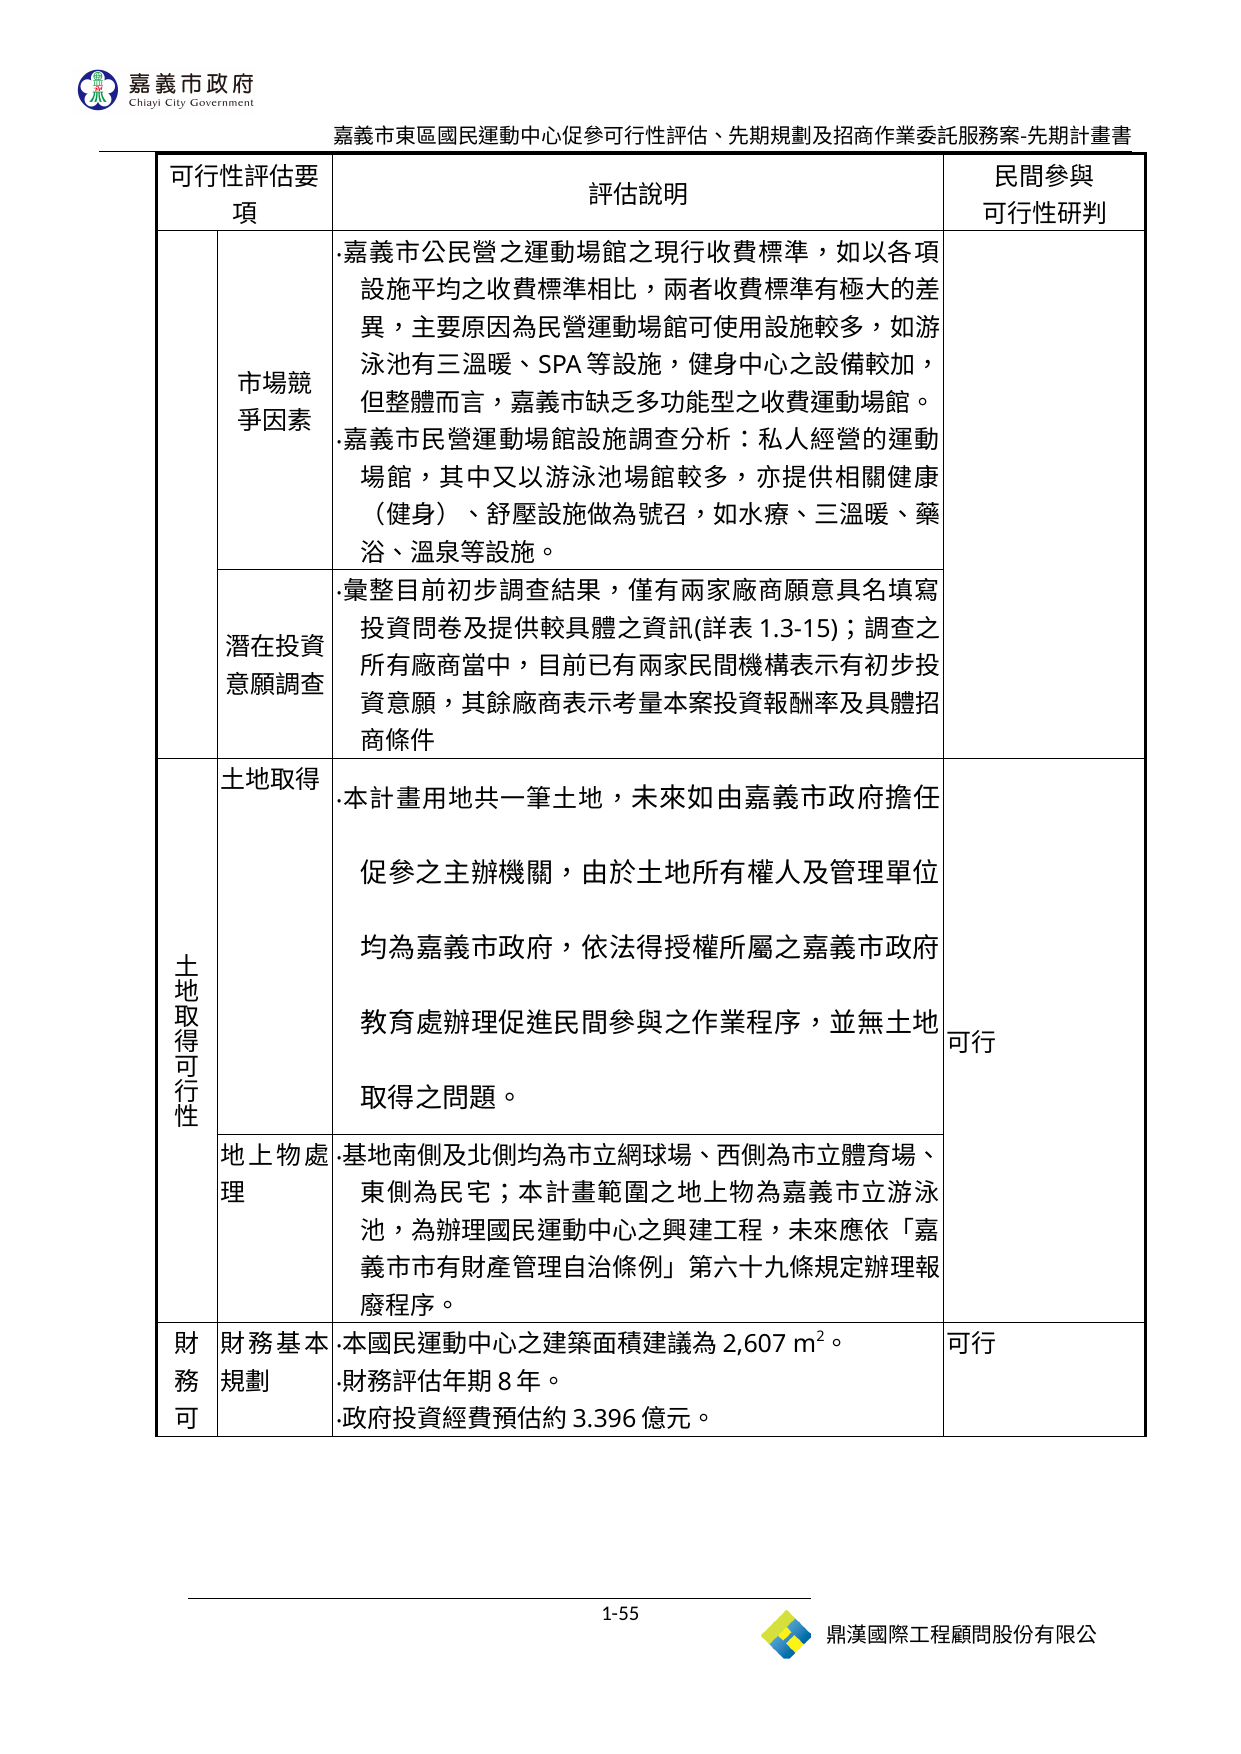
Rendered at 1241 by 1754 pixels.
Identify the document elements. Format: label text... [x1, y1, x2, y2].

table_cell 土地取得可行性 [158, 759, 217, 1322]
table_cell ‧彙整目前初步調查結果，僅有兩家廠商願意具名填寫投資問卷及提供較具體之資訊(詳表1.3-15)；調查之所有廠商當中，目前已有兩家民間機構表示有初步投資意願，其餘廠商表示考量本案投資報酬率及具體招商條件 [333, 570, 943, 757]
table_cell [944, 231, 1144, 757]
table_cell 市場競 爭因素 [218, 231, 332, 569]
table_cell 土地取得 [218, 759, 332, 1133]
picture [756, 1608, 811, 1659]
picture [72, 66, 257, 114]
table_cell 潛在投資意願調查 [218, 570, 332, 757]
table_cell ‧本國民運動中心之建築面積建議為2,607 m2。 ‧財務評估年期8年。 ‧政府投資經費預估約3.396億元。 [333, 1323, 943, 1436]
table_header 民間參與 可行性研判 [944, 155, 1144, 230]
table_cell 可行 [944, 1323, 1144, 1436]
table_cell 可行 [944, 759, 1144, 1322]
table_cell ‧嘉義市公民營之運動場館之現行收費標準，如以各項設施平均之收費標準相比，兩者收費標準有極大的差異，主要原因為民營運動場館可使用設施較多，如游泳池有三溫暖、SPA等設施，健身中心之設備較加，但整體而言，嘉義市缺乏多功能型之收費運動場館。 ‧嘉義市民營運動場館設施調查分析：私人經營的運動場館，其中又以游泳池場館較多，亦提供相關健康（健身）、舒壓設施做為號召，如水療、三溫暖、藥浴、溫泉等設施。 [333, 231, 943, 569]
table_cell ‧本計畫用地共一筆土地，未來如由嘉義市政府擔任促參之主辦機關，由於土地所有權人及管理單位均為嘉義市政府，依法得授權所屬之嘉義市政府教育處辦理促進民間參與之作業程序，並無土地取得之問題。 [333, 759, 943, 1133]
table_cell ‧基地南側及北側均為市立網球場、西側為市立體育場、東側為民宅；本計畫範圍之地上物為嘉義市立游泳池，為辦理國民運動中心之興建工程，未來應依「嘉義市市有財產管理自治條例」第六十九條規定辦理報廢程序。 [333, 1135, 943, 1322]
table_cell [158, 231, 217, 757]
table_cell 地上物處理 [218, 1135, 332, 1322]
table_header 評估說明 [333, 155, 943, 230]
table_header 可行性評估要項 [158, 155, 332, 230]
table_cell 財務基本規劃 [218, 1323, 332, 1436]
table_cell 財 務 可 [158, 1323, 217, 1436]
